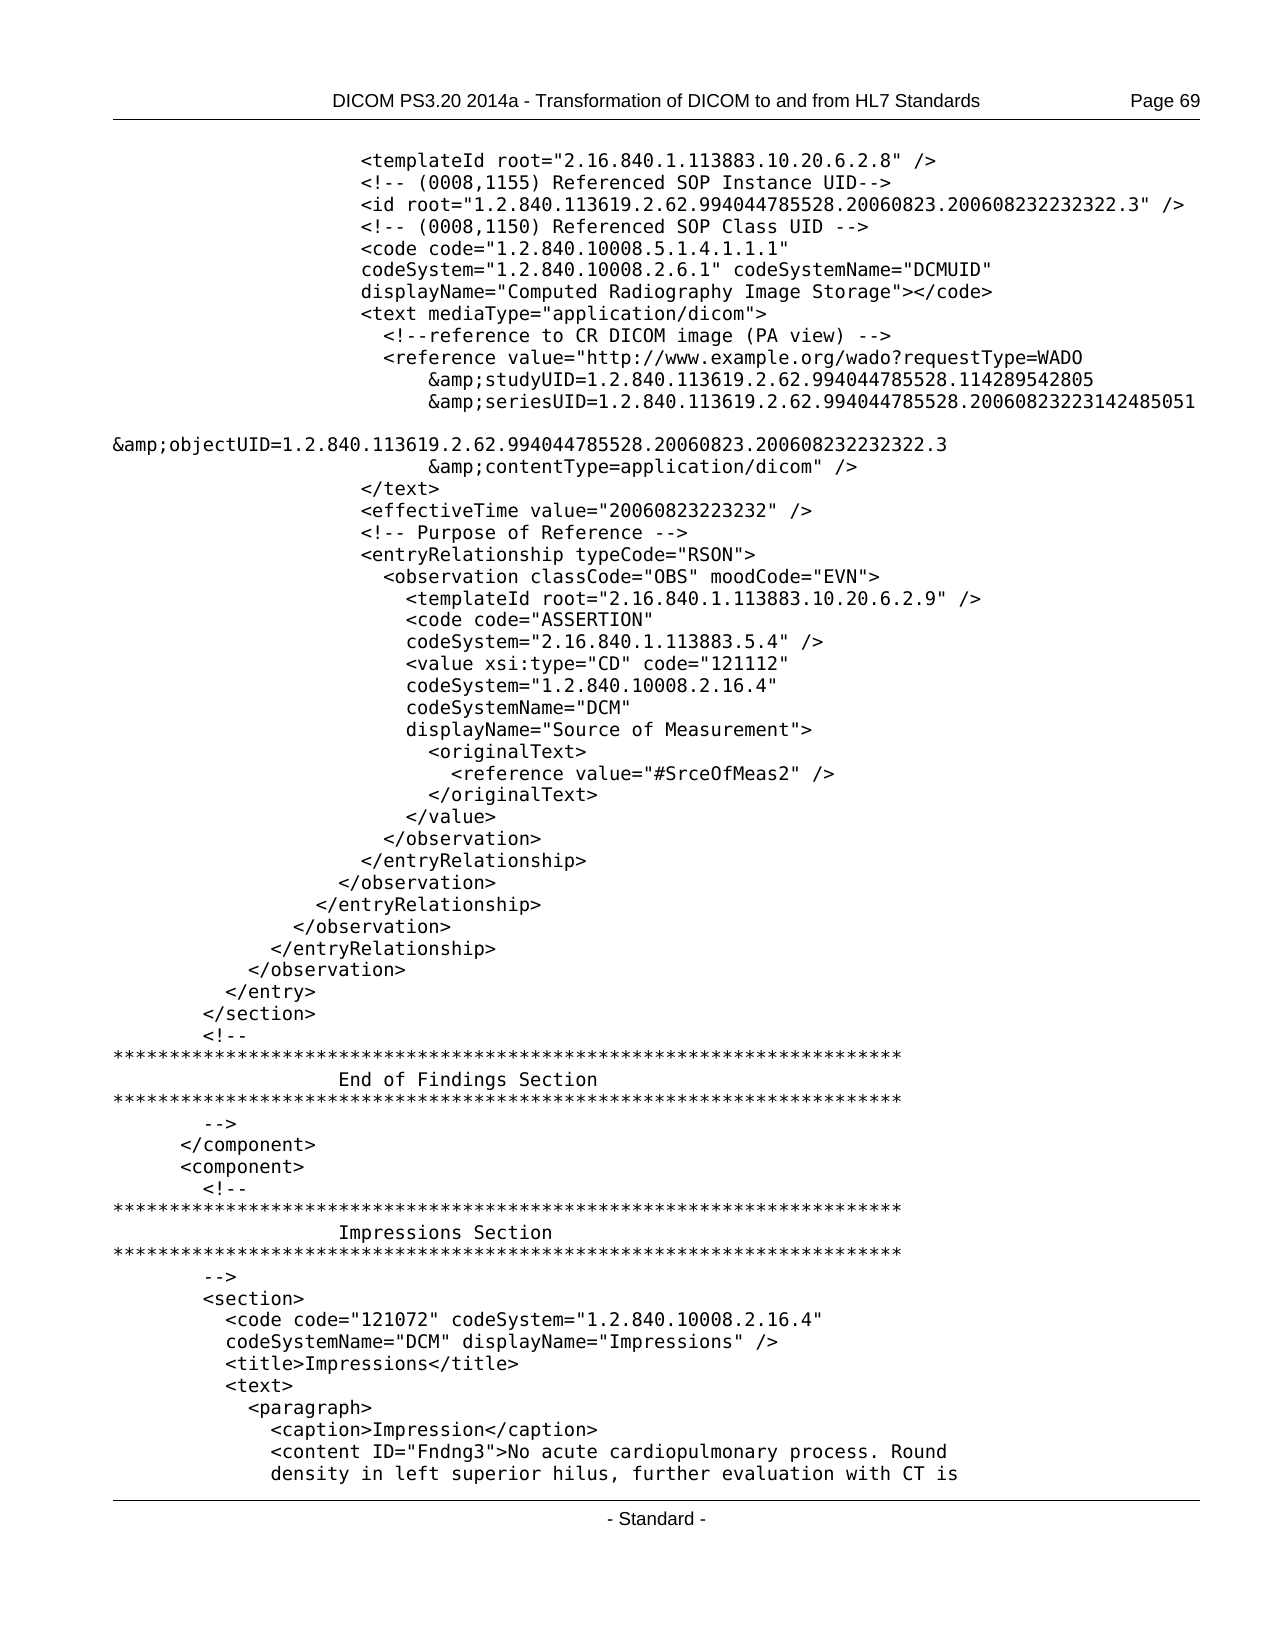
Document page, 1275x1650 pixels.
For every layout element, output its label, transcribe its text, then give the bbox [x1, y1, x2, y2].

text <templateId root="2.16.840.1.113883.10.20.6.2.8" /> <!-- (0008,1155) Referenced SOP Instance UID--> <id root="1.2.840.113619.2.62.994044785528.20060823.200608232232322.3" /> <!-- (0008,1150) Referenced SOP Class UID --> <code code="1.2.840.10008.5.1.4.1.1.1" codeSystem="1.2.840.10008.2.6.1" codeSystemName="DCMUID" displayName="Computed Radiography Image Storage"></code> <text mediaType="application/dicom"> <!--reference to CR DICOM image (PA view) --> <reference value="http://www.example.org/wado?requestType=WADO &amp;studyUID=1.2.840.113619.2.62.994044785528.114289542805 &amp;seriesUID=1.2.840.113619.2.62.994044785528.20060823223142485051 &amp;objectUID=1.2.840.113619.2.62.994044785528.20060823.200608232232322.3 &amp;contentType=application/dicom" /> </text> <effectiveTime value="20060823223232" /> <!-- Purpose of Reference --> <entryRelationship typeCode="RSON"> <observation classCode="OBS" moodCode="EVN"> <templateId root="2.16.840.1.113883.10.20.6.2.9" /> <code code="ASSERTION" codeSystem="2.16.840.1.113883.5.4" /> <value xsi:type="CD" code="121112" codeSystem="1.2.840.10008.2.16.4" codeSystemName="DCM" displayName="Source of Measurement"> <originalText> <reference value="#SrceOfMeas2" /> </originalText> </value> </observation> </entryRelationship> </observation> </entryRelationship> </observation> </entryRelationship> </observation> </entry> </section> <!-- ********************************************************************** End of Findings Section ********************************************************************** --> </component> <component> <!-- ********************************************************************** Impressions Section ********************************************************************** --> <section> <code code="121072" codeSystem="1.2.840.10008.2.16.4" codeSystemName="DCM" displayName="Impressions" /> <title>Impressions</title> <text> <paragraph> <caption>Impression</caption> <content ID="Fndng3">No acute cardiopulmonary process. Round density in left superior hilus, further evaluation with CT is [112, 150, 1200, 1484]
